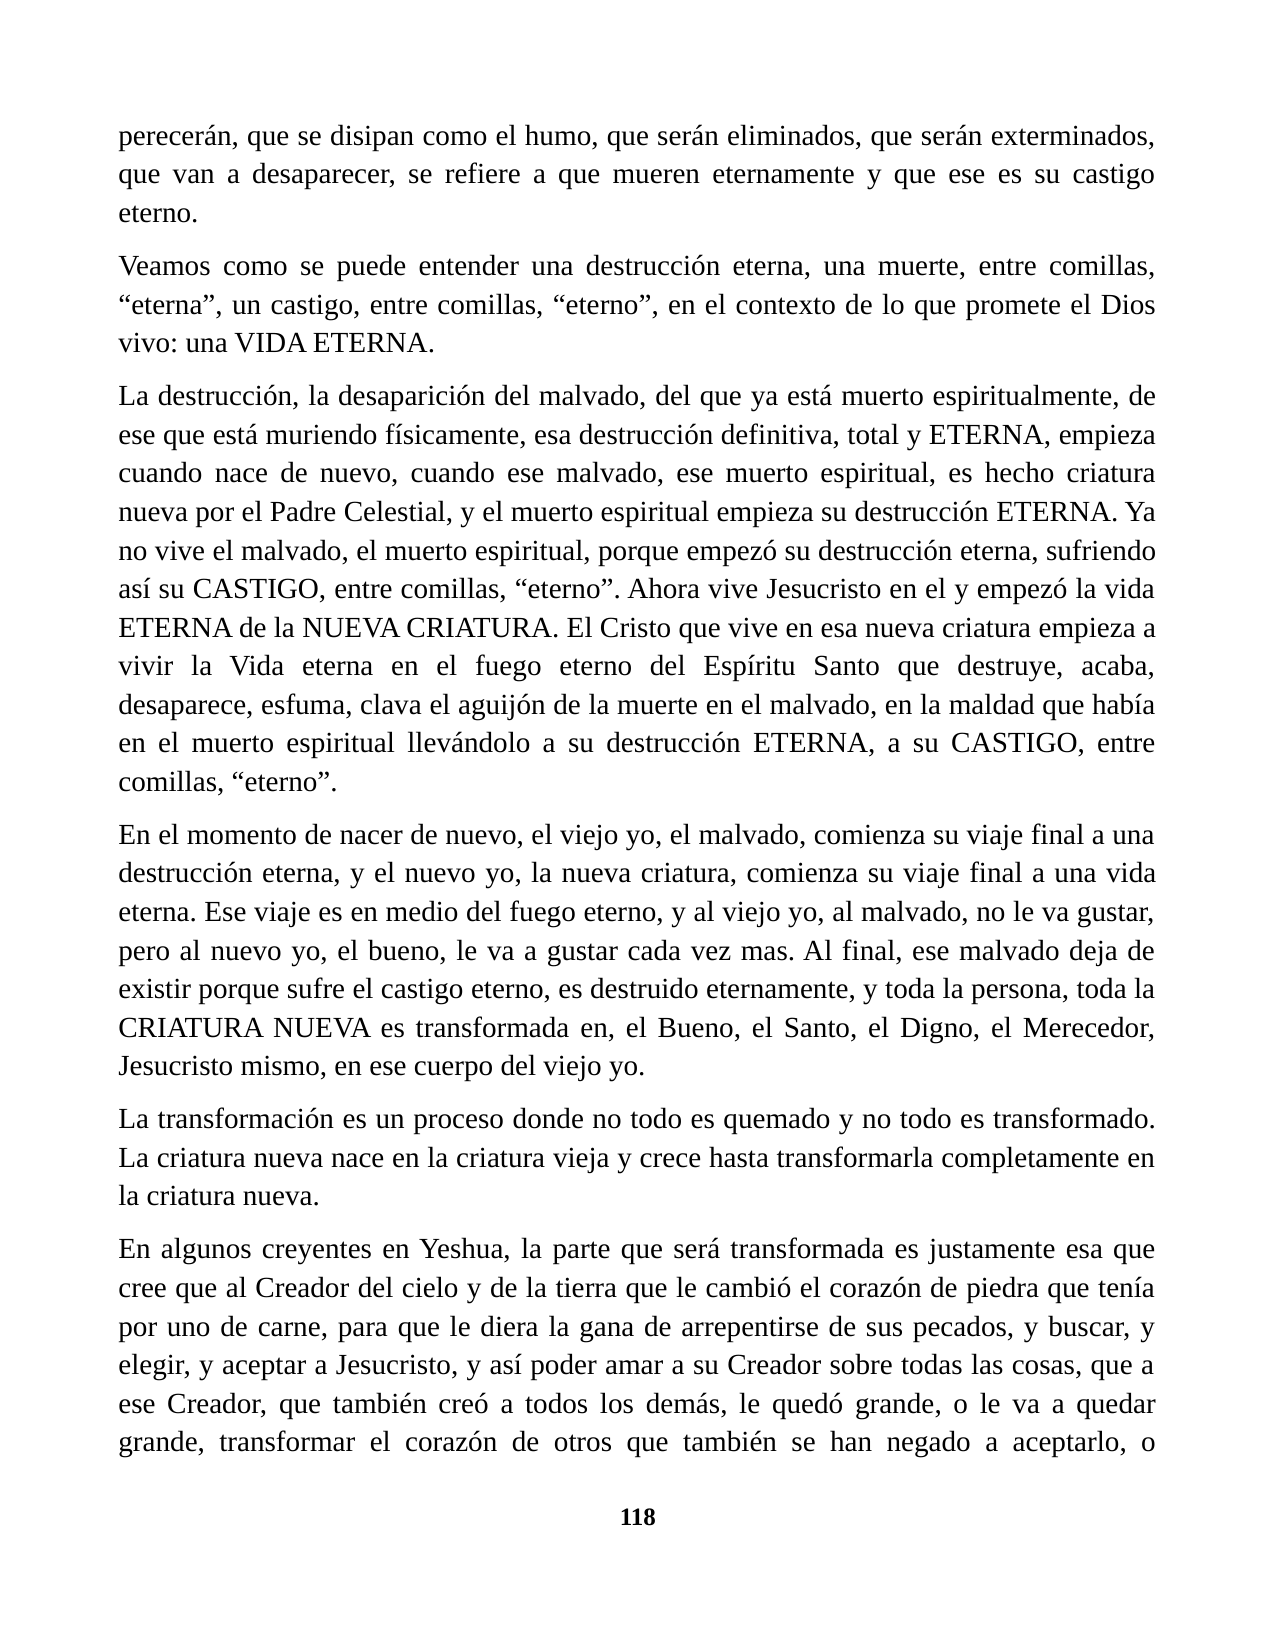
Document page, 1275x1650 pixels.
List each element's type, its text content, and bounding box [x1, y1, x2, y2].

text En el momento de nacer de nuevo, el viejo yo, el malvado, comienza su viaje final a una destrucción eterna, y el nuevo yo, la nueva criatura, comienza su viaje final a una vida eterna. Ese viaje es en medio del fuego eterno, y al viejo yo, al malvado, no le va gustar, pero al nuevo yo, el bueno, le va a gustar cada vez mas. Al final, ese malvado deja de existir porque sufre el castigo eterno, es destruido eternamente, y toda la persona, toda la CRIATURA NUEVA es transformada en, el Bueno, el Santo, el Digno, el Merecedor, Jesucristo mismo, en ese cuerpo del viejo yo. [118, 817, 1157, 1082]
text La destrucción, la desaparición del malvado, del que ya está muerto espiritualmente, de ese que está muriendo físicamente, esa destrucción definitiva, total y ETERNA, empieza cuando nace de nuevo, cuando ese malvado, ese muerto espiritual, es hecho criatura nueva por el Padre Celestial, y el muerto espiritual empieza su destrucción ETERNA. Ya no vive el malvado, el muerto espiritual, porque empezó su destrucción eterna, sufriendo así su CASTIGO, entre comillas, “eterno”. Ahora vive Jesucristo en el y empezó la vida ETERNA de la NUEVA CRIATURA. El Cristo que vive en esa nueva criatura empieza a vivir la Vida eterna en el fuego eterno del Espíritu Santo que destruye, acaba, desaparece, esfuma, clava el aguijón de la muerte en el malvado, en la maldad que había en el muerto espiritual llevándolo a su destrucción ETERNA, a su CASTIGO, entre comillas, “eterno”. [118, 378, 1157, 797]
text En algunos creyentes en Yeshua, la parte que será transformada es justamente esa que cree que al Creador del cielo y de la tierra que le cambió el corazón de piedra que tenía por uno de carne, para que le diera la gana de arrepentirse de sus pecados, y buscar, y elegir, y aceptar a Jesucristo, y así poder amar a su Creador sobre todas las cosas, que a ese Creador, que también creó a todos los demás, le quedó grande, o le va a quedar grande, transformar el corazón de otros que también se han negado a aceptarlo, o [118, 1232, 1157, 1458]
text perecerán, que se disipan como el humo, que serán eliminados, que serán exterminados, que van a desaparecer, se refiere a que mueren eternamente y que ese es su castigo eterno. [118, 118, 1157, 229]
text Veamos como se puede entender una destrucción eterna, una muerte, entre comillas, “eterna”, un castigo, entre comillas, “eterno”, en el contexto de lo que promete el Dios vivo: una VIDA ETERNA. [118, 248, 1157, 359]
text La transformación es un proceso donde no todo es quemado y no todo es transformado. La criatura nueva nace en la criatura vieja y crece hasta transformarla completamente en la criatura nueva. [118, 1101, 1157, 1212]
